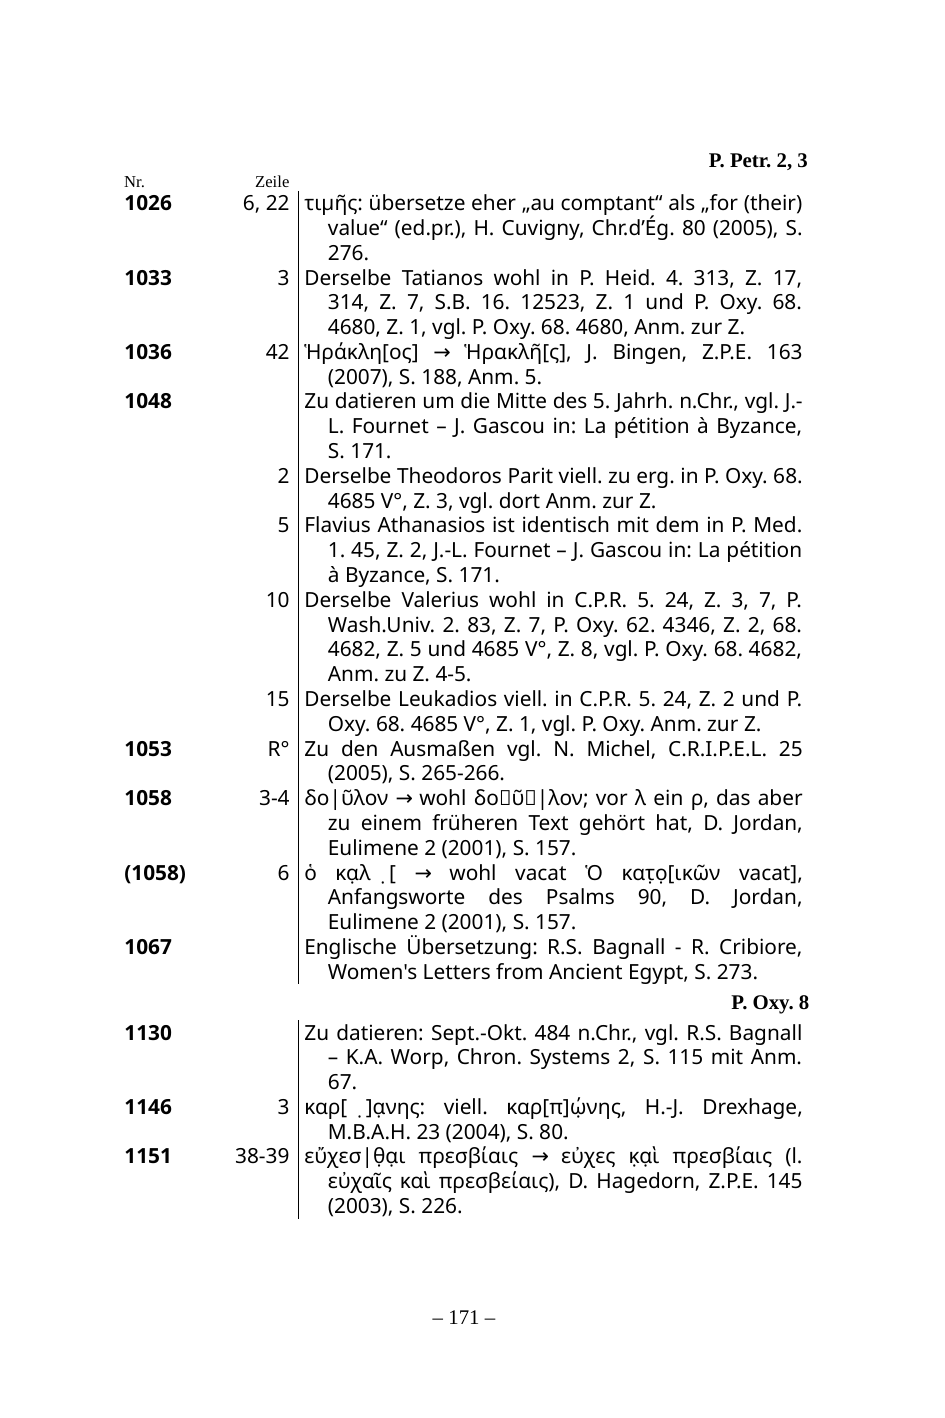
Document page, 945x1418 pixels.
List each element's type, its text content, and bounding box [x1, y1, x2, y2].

table_cell 6, 22 [207, 191, 298, 265]
table_cell Zu datieren um die Mitte des 5. Jahrh. n.Chr., vgl. J.-L. Fournet – J. Gascou in: La pétition à Byzance, S. 171. [299, 389, 809, 463]
table_cell 1067 [118, 935, 298, 984]
table_cell Derselbe Leukadios viell. in C.P.R. 5. 24, Z. 2 und P. Oxy. 68. 4685 V°, Z. 1, vgl. P. Oxy. Anm. zur Z. [299, 687, 809, 736]
table_cell καρ[ ̣]α̣νης: viell. καρ[π]ώ̣νης, H.-J. Drexhage, M.B.A.H. 23 (2004), S. 80. [299, 1095, 809, 1144]
table_cell [118, 588, 207, 687]
table_cell 3 [207, 1095, 298, 1144]
table_cell R° [207, 736, 298, 786]
table_cell δο|ῦλον → wohl δοῦ|λον; vor λ ein ρ, das aber zu einem früheren Text gehört hat, D. Jordan, Eulimene 2 (2001), S. 157. [299, 786, 809, 860]
table_cell [118, 464, 207, 513]
table_cell 15 [207, 687, 298, 736]
table_cell 38-39 [207, 1144, 298, 1218]
table_cell Derselbe Valerius wohl in C.P.R. 5. 24, Z. 3, 7, P. Wash.Univ. 2. 83, Z. 7, P. Oxy. 62. 4346, Z. 2, 68. 4682, Z. 5 und 4685 V°, Z. 8, vgl. P. Oxy. 68. 4682, Anm. zu Z. 4-5. [299, 588, 809, 687]
table_header Zu datieren: Sept.-Okt. 484 n.Chr., vgl. R.S. Bagnall – K.A. Worp, Chron. Systems 2, S. 115 mit Anm. 67. [299, 1020, 809, 1094]
table_cell Zu den Ausmaßen vgl. N. Michel, C.R.I.P.E.L. 25 (2005), S. 265-266. [299, 736, 809, 786]
table_cell 10 [207, 588, 298, 687]
table_cell 1146 [118, 1095, 207, 1144]
table_cell Derselbe Theodoros Parit viell. zu erg. in P. Oxy. 68. 4685 V°, Z. 3, vgl. dort Anm. zur Z. [299, 464, 809, 513]
table_cell 3-4 [207, 786, 298, 860]
table_cell 1026 [118, 191, 207, 265]
table_cell 1053 [118, 736, 207, 786]
table_cell 1048 [118, 389, 298, 463]
table_cell τιμῆς: übersetze eher „au comptant“ als „for (their) value“ (ed.pr.), H. Cuvigny, Chr.d’Ég. 80 (2005), S. 276. [299, 191, 809, 265]
table_cell 1151 [118, 1144, 207, 1218]
table_cell 1033 [118, 265, 207, 339]
table_cell 2 [207, 464, 298, 513]
table_cell ὁ κα̣λ ̣[ → wohl vacat Ὁ κατ̣ο̣[ικῶν vacat], Anfangsworte des Psalms 90, D. Jordan, Eulimene 2 (2001), S. 157. [299, 860, 809, 934]
table_cell 1058 [118, 786, 207, 860]
table_header 1130 [118, 1020, 298, 1094]
table_cell Ἡράκλη[ος] → Ἡρακλῆ[ς], J. Bingen, Z.P.E. 163 (2007), S. 188, Anm. 5. [299, 340, 809, 389]
subtitle P. Oxy. 8 [118, 990, 809, 1014]
table_cell (1058) [118, 860, 207, 934]
table_cell [118, 513, 207, 587]
table_cell 5 [207, 513, 298, 587]
table_cell εὔχεσ|θ̣α̣ι πρεσβίαις → εὐχες κ̣α̣ὶ πρεσβίαις (l. εὐχαῖς καὶ πρεσβείαις), D. Hagedorn, Z.P.E. 145 (2003), S. 226. [299, 1144, 809, 1218]
table_cell Englische Übersetzung: R.S. Bagnall - R. Cribiore, Women's Letters from Ancient Egypt, S. 273. [299, 935, 809, 984]
table_cell [118, 687, 207, 736]
table_cell Derselbe Tatianos wohl in P. Heid. 4. 313, Z. 17, 314, Z. 7, S.B. 16. 12523, Z. 1 und P. Oxy. 68. 4680, Z. 1, vgl. P. Oxy. 68. 4680, Anm. zur Z. [299, 265, 809, 339]
table_cell 42 [207, 340, 298, 389]
table_cell Flavius Athanasios ist identisch mit dem in P. Med. 1. 45, Z. 2, J.-L. Fournet – J. Gascou in: La pétition à Byzance, S. 171. [299, 513, 809, 587]
table_cell 3 [207, 265, 298, 339]
table_cell 1036 [118, 340, 207, 389]
table_cell 6 [207, 860, 298, 934]
